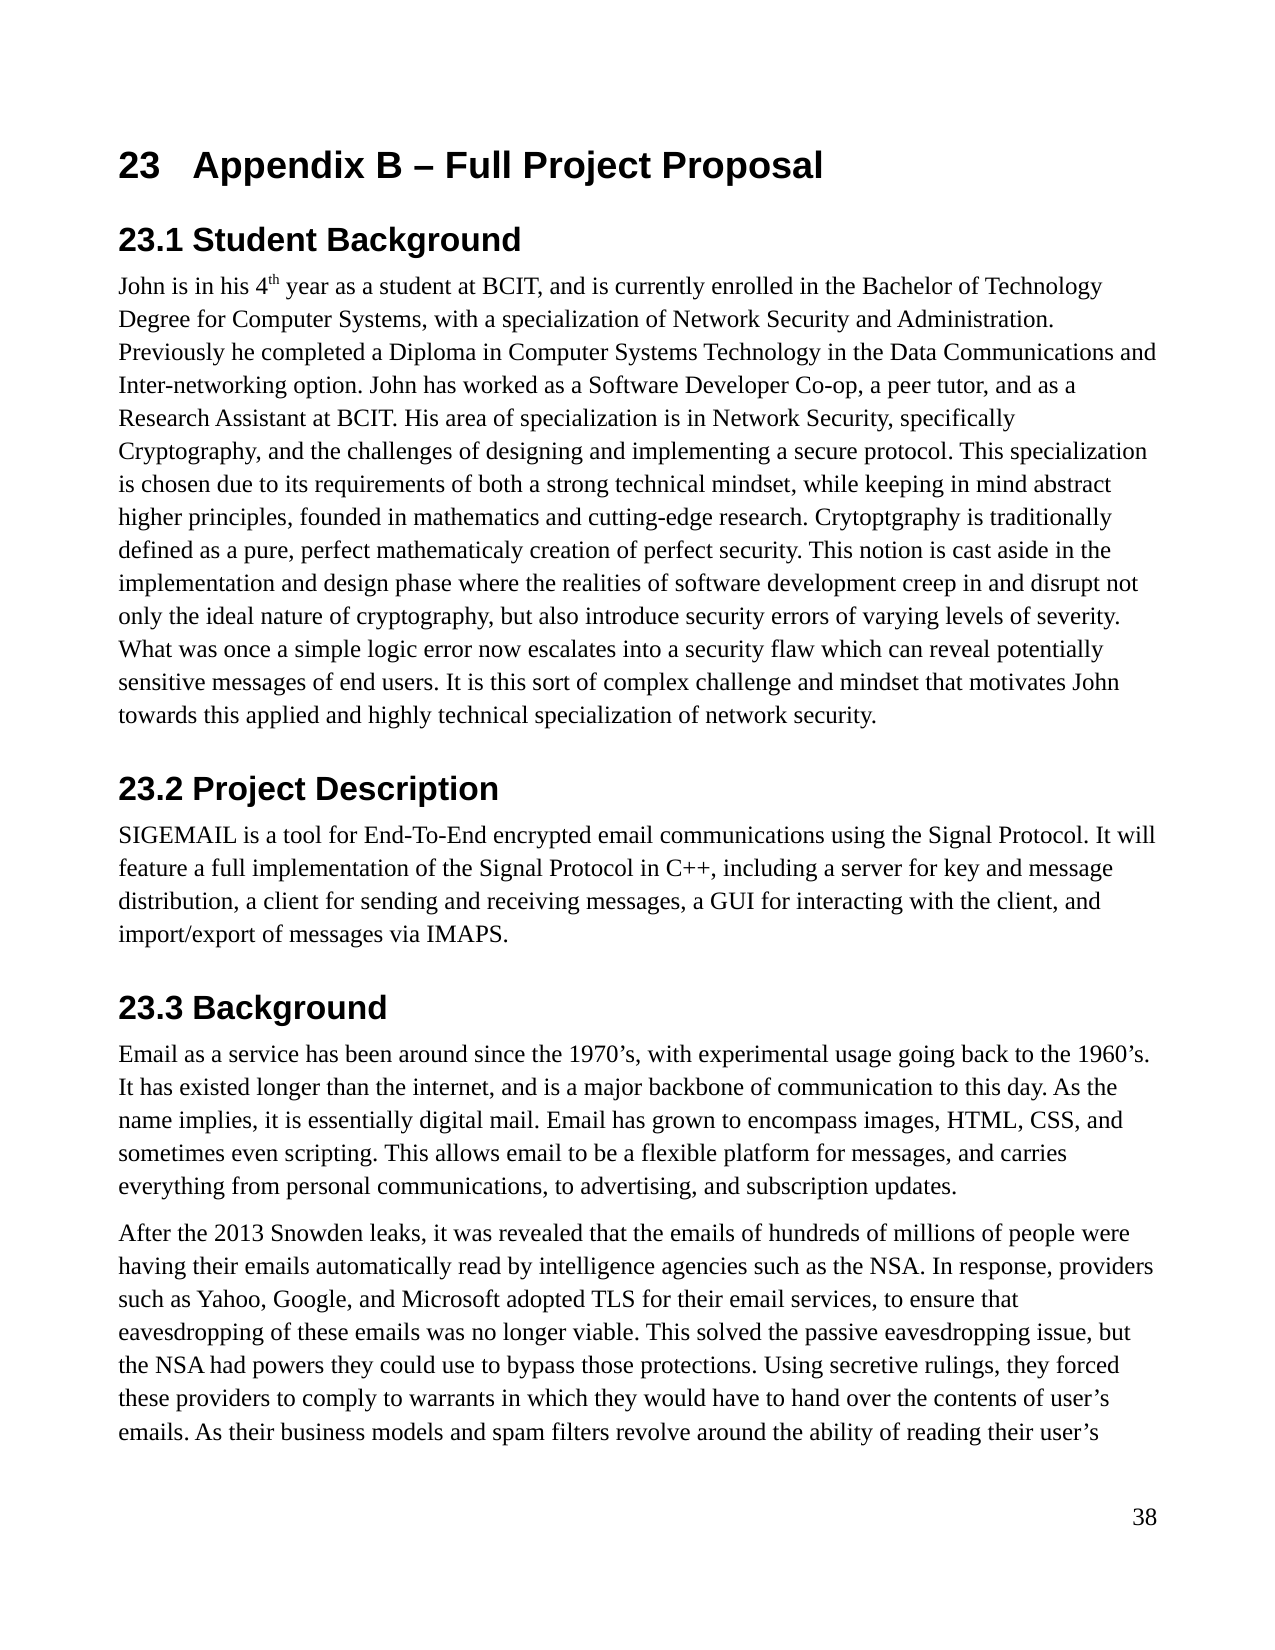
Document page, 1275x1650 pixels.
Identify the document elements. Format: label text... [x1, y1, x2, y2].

text After the 2013 Snowden leaks, it was revealed that the emails of hundreds of millions of people were having their emails automatically read by intelligence agencies such as the NSA. In response, providers such as Yahoo, Google, and Microsoft adopted TLS for their email services, to ensure that eavesdropping of these emails was no longer viable. This solved the passive eavesdropping issue, but the NSA had powers they could use to bypass those protections. Using secretive rulings, they forced these providers to comply to warrants in which they would have to hand over the contents of user’s emails. As their business models and spam filters revolve around the ability of reading their user’s [118, 1218, 1157, 1445]
subtitle Background [118, 988, 1157, 1026]
subtitle Student Background [118, 220, 1157, 259]
subtitle Project Description [118, 769, 1157, 808]
text Email as a service has been around since the 1970’s, with experimental usage going back to the 1960’s. It has existed longer than the internet, and is a major backbone of communication to this day. As the name implies, it is essentially digital mail. Email has grown to encompass images, HTML, CSS, and sometimes even scripting. This allows email to be a flexible platform for messages, and carries everything from personal communications, to advertising, and subscription updates. [118, 1039, 1157, 1199]
text John is in his 4th year as a student at BCIT, and is currently enrolled in the Bachelor of Technology Degree for Computer Systems, with a specialization of Network Security and Administration. Previously he completed a Diploma in Computer Systems Technology in the Data Communications and Inter-networking option. John has worked as a Software Developer Co-op, a peer tutor, and as a Research Assistant at BCIT. His area of specialization is in Network Security, specifically Cryptography, and the challenges of designing and implementing a secure protocol. This specialization is chosen due to its requirements of both a strong technical mindset, while keeping in mind abstract higher principles, founded in mathematics and cutting-edge research. Crytoptgraphy is traditionally defined as a pure, perfect mathematicaly creation of perfect security. This notion is cast aside in the implementation and design phase where the realities of software development creep in and disrupt not only the ideal nature of cryptography, but also introduce security errors of varying levels of severity. What was once a simple logic error now escalates into a security flaw which can reveal potentially sensitive messages of end users. It is this sort of complex challenge and mindset that motivates John towards this applied and highly technical specialization of network security. [118, 271, 1157, 729]
subtitle Appendix B – Full Project Proposal [118, 143, 1157, 187]
text SIGEMAIL is a tool for End-To-End encrypted email communications using the Signal Protocol. It will feature a full implementation of the Signal Protocol in C++, including a server for key and message distribution, a client for sending and receiving messages, a GUI for interacting with the client, and import/export of messages via IMAPS. [118, 820, 1157, 948]
